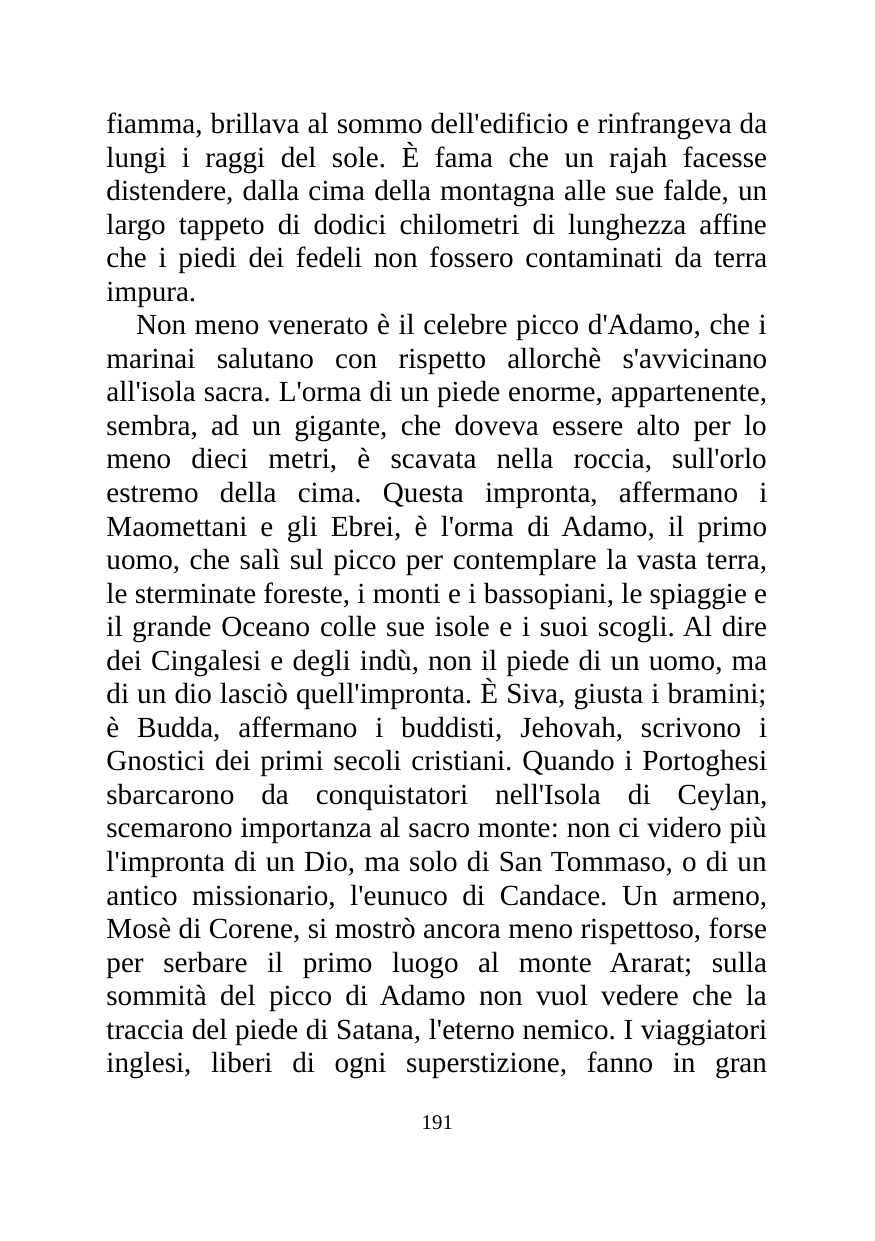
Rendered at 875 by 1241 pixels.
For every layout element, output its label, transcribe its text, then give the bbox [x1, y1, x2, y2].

text fiamma, brillava al sommo dell'edificio e rinfrangeva da lungi i raggi del sole. È fama che un rajah facesse distendere, dalla cima della montagna alle sue falde, un largo tappeto di dodici chilometri di lunghezza affine che i piedi dei fedeli non fossero contaminati da terra impura. [106, 106, 768, 307]
text Non meno venerato è il celebre picco d'Adamo, che i marinai salutano con rispetto allorchè s'avvicinano all'isola sacra. L'orma di un piede enorme, appartenente, sembra, ad un gigante, che doveva essere alto per lo meno dieci metri, è scavata nella roccia, sull'orlo estremo della cima. Questa impronta, affermano i Maomettani e gli Ebrei, è l'orma di Adamo, il primo uomo, che salì sul picco per contemplare la vasta terra, le sterminate foreste, i monti e i bassopiani, le spiaggie e il grande Oceano colle sue isole e i suoi scogli. Al dire dei Cingalesi e degli indù, non il piede di un uomo, ma di un dio lasciò quell'impronta. È Siva, giusta i bramini; è Budda, affermano i buddisti, Jehovah, scrivono i Gnostici dei primi secoli cristiani. Quando i Portoghesi sbarcarono da conquistatori nell'Isola di Ceylan, scemarono importanza al sacro monte: non ci videro più l'impronta di un Dio, ma solo di San Tommaso, o di un antico missionario, l'eunuco di Candace. Un armeno, Mosè di Corene, si mostrò ancora meno rispettoso, forse per serbare il primo luogo al monte Ararat; sulla sommità del picco di Adamo non vuol vedere che la traccia del piede di Satana, l'eterno nemico. I viaggiatori inglesi, liberi di ogni superstizione, fanno in gran [106, 307, 768, 1079]
